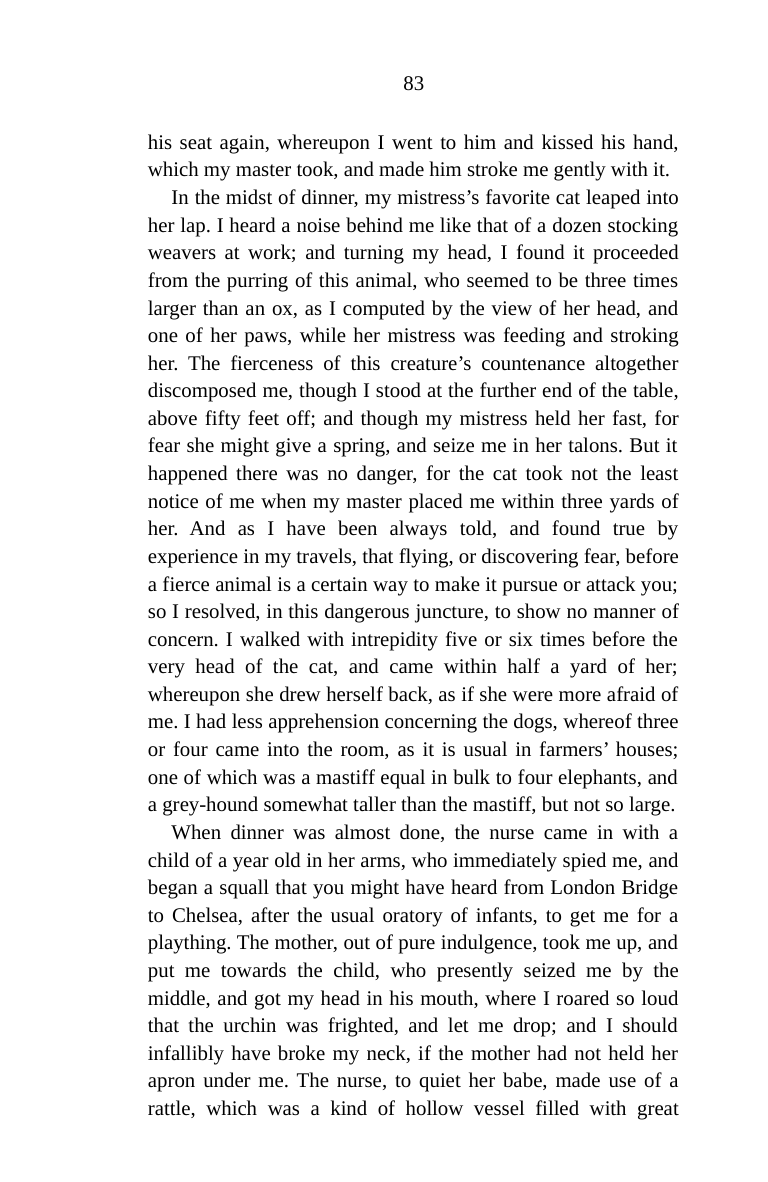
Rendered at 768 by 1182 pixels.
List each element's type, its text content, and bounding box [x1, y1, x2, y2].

text When dinner was almost done, the nurse came in with a child of a year old in her arms, who immediately spied me, and began a squall that you might have heard from London Bridge to Chelsea, after the usual oratory of infants, to get me for a plaything. The mother, out of pure indulgence, took me up, and put me towards the child, who presently seized me by the middle, and got my head in his mouth, where I roared so loud that the urchin was frighted, and let me drop; and I should infallibly have broke my neck, if the mother had not held her apron under me. The nurse, to quiet her babe, made use of a rattle, which was a kind of hollow vessel filled with great [148, 820, 679, 1120]
text his seat again, whereupon I went to him and kissed his hand, which my master took, and made him stroke me gently with it. [148, 130, 679, 181]
text In the midst of dinner, my mistress’s favorite cat leaped into her lap. I heard a noise behind me like that of a dozen stocking weavers at work; and turning my head, I found it proceeded from the purring of this animal, who seemed to be three times larger than an ox, as I computed by the view of her head, and one of her paws, while her mistress was feeding and stroking her. The fierceness of this creature’s countenance altogether discomposed me, though I stood at the further end of the table, above fifty feet off; and though my mistress held her fast, for fear she might give a spring, and seize me in her talons. But it happened there was no danger, for the cat took not the least notice of me when my master placed me within three yards of her. And as I have been always told, and found true by experience in my travels, that flying, or discovering fear, before a fierce animal is a certain way to make it pursue or attack you; so I resolved, in this dangerous juncture, to show no manner of concern. I walked with intrepidity five or six times before the very head of the cat, and came within half a yard of her; whereupon she drew herself back, as if she were more afraid of me. I had less apprehension concerning the dogs, whereof three or four came into the room, as it is usual in farmers’ houses; one of which was a mastiff equal in bulk to four elephants, and a grey-hound somewhat taller than the mastiff, but not so large. [148, 185, 679, 816]
